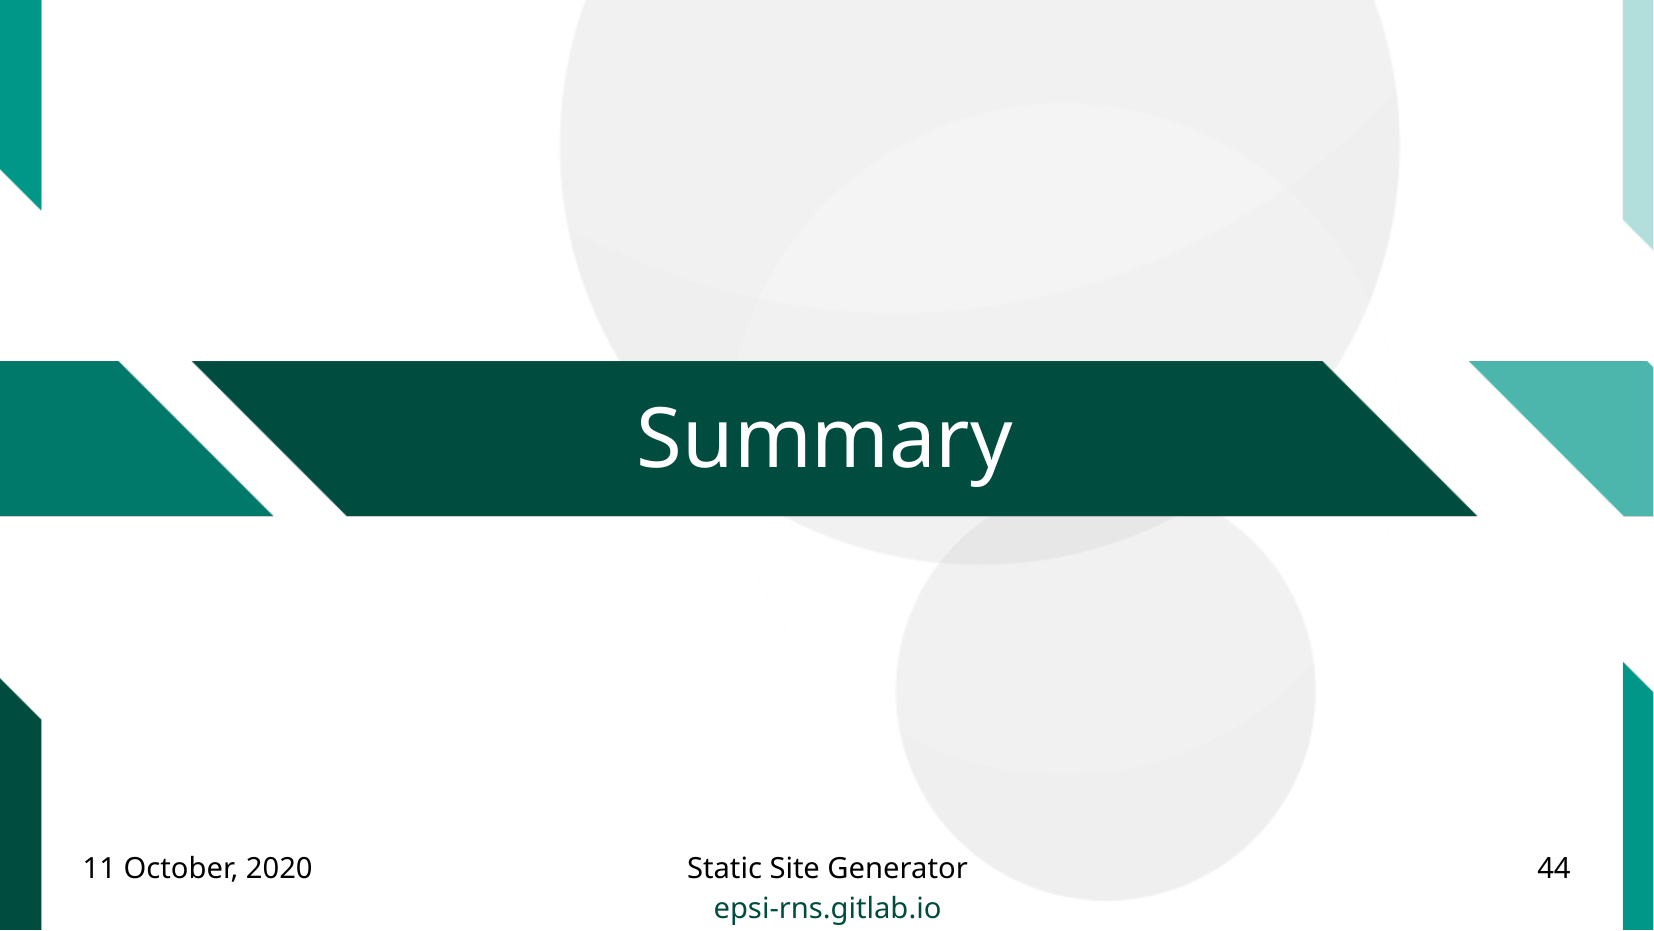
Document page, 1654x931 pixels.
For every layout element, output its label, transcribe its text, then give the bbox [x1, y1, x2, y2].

picture [0, 0, 1654, 930]
title Summary [82, 360, 1568, 511]
